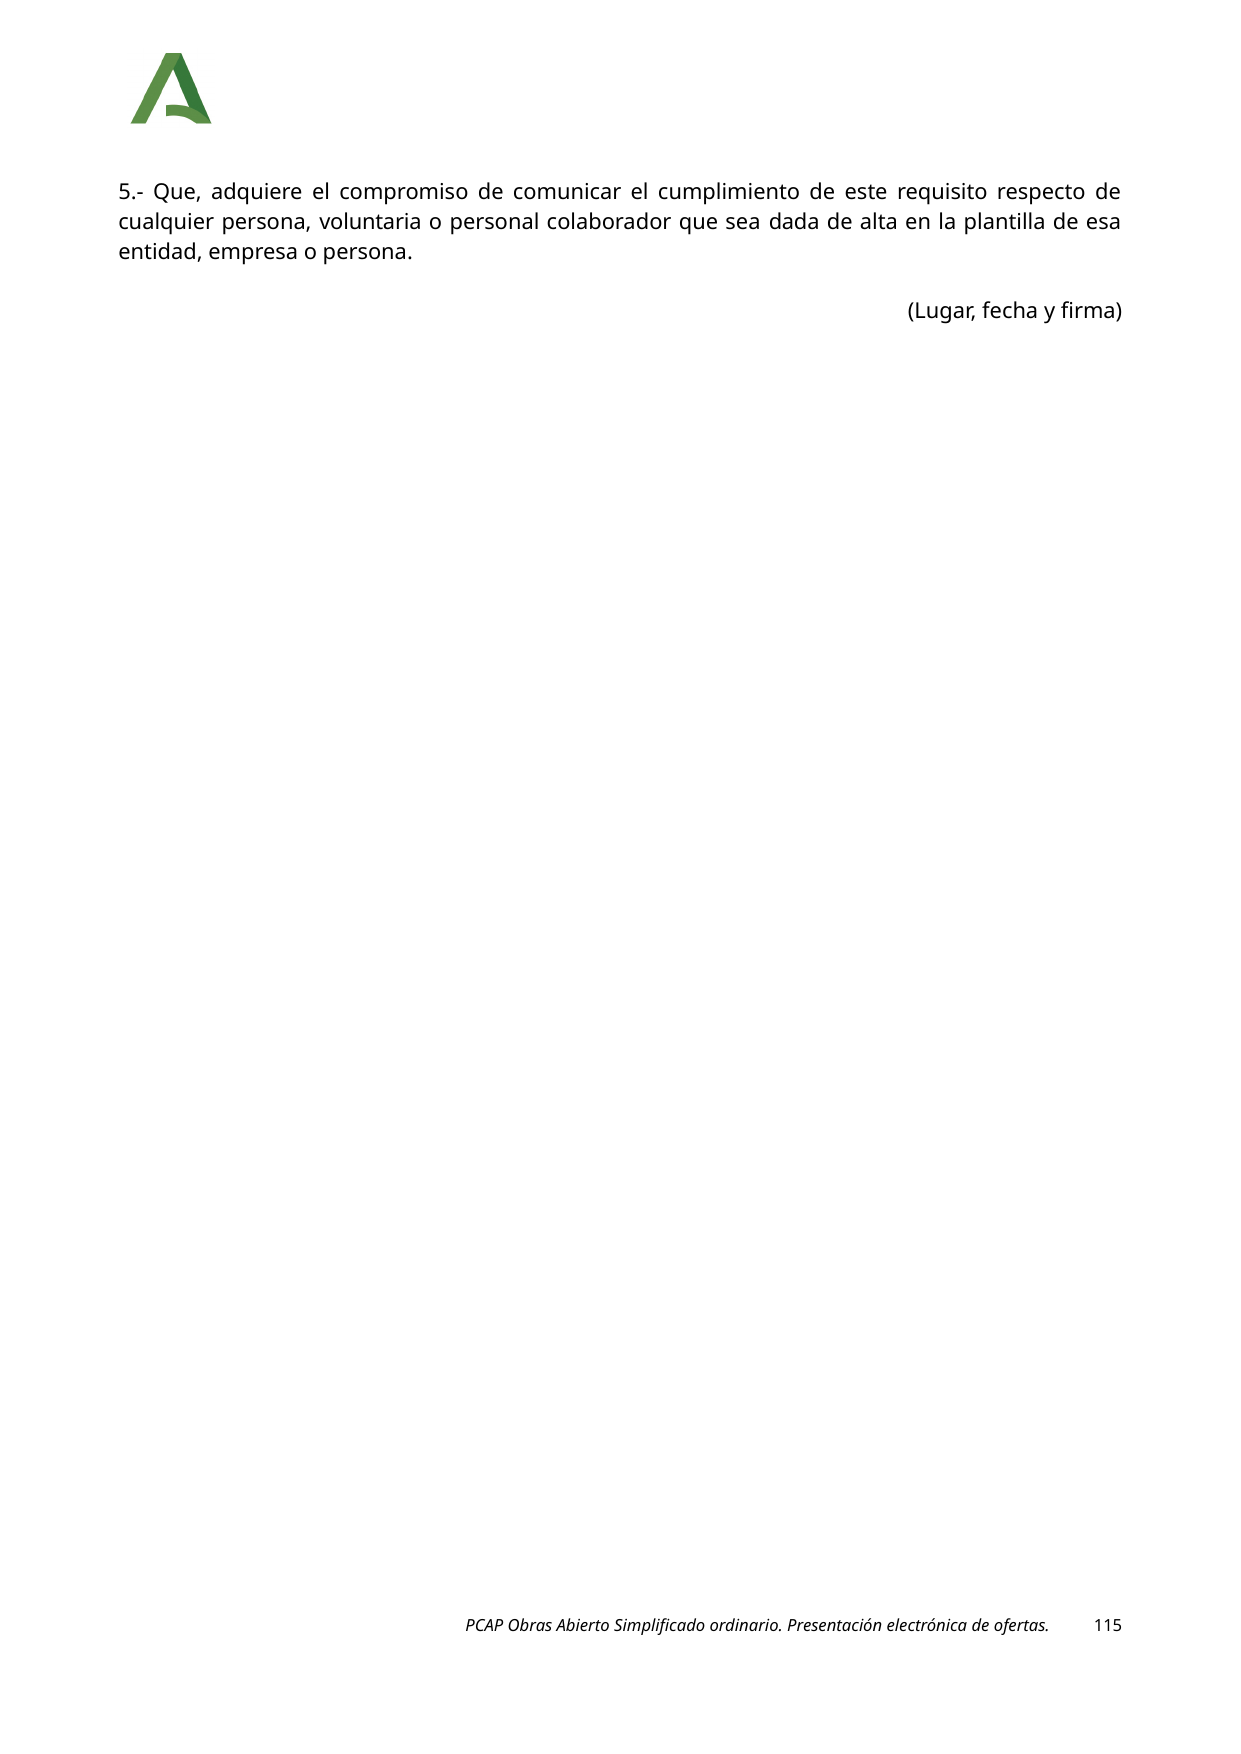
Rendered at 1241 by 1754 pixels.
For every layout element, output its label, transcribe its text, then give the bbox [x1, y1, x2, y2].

text 5.- Que, adquiere el compromiso de comunicar el cumplimiento de este requisito respecto de cualquier persona, voluntaria o personal colaborador que sea dada de alta en la plantilla de esa entidad, empresa o persona. [118, 176, 1122, 266]
text (Lugar, fecha y firma) [118, 296, 1122, 325]
picture [127, 48, 216, 128]
